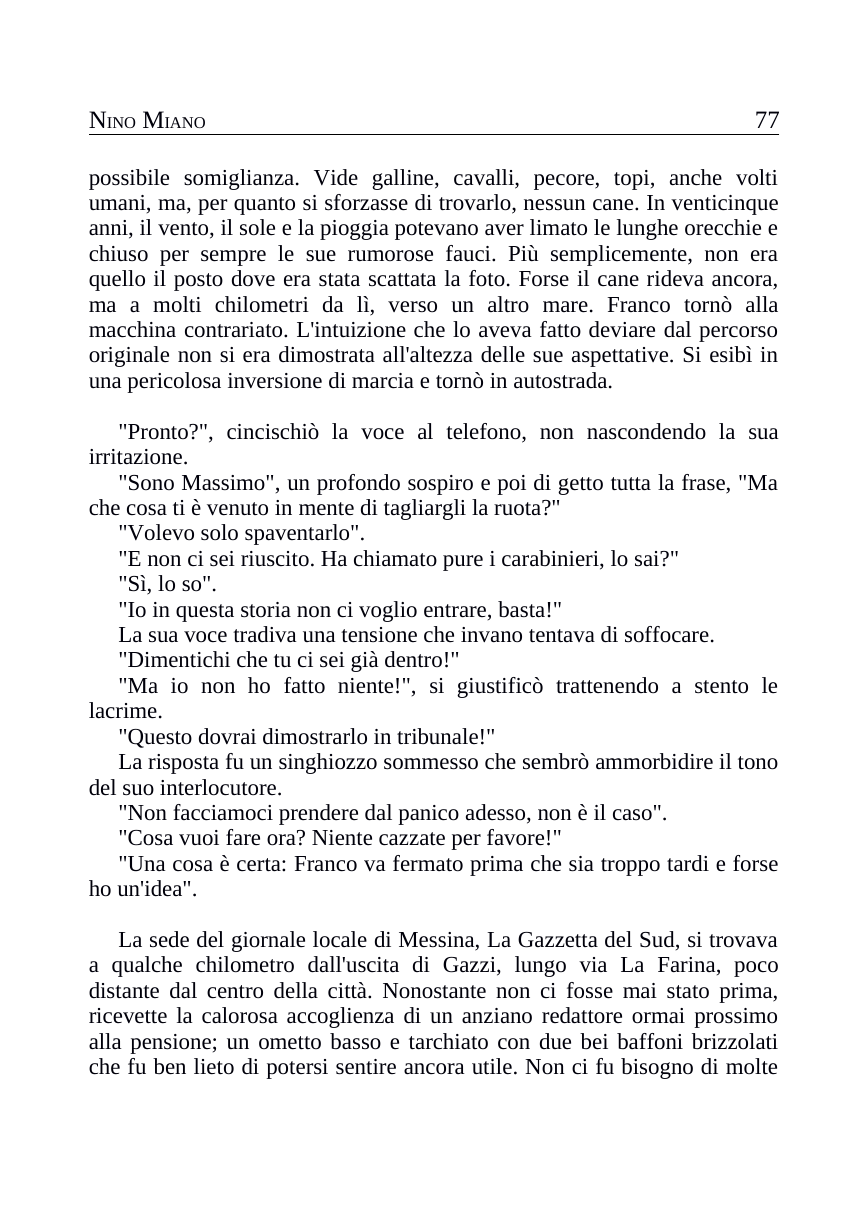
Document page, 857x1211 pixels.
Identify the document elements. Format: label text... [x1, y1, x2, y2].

text La sede del giornale locale di Messina, La Gazzetta del Sud, si trovava a qualche chilometro dall'uscita di Gazzi, lungo via La Farina, poco distante dal centro della città. Nonostante non ci fosse mai stato prima, ricevette la calorosa accoglienza di un anziano redattore ormai prossimo alla pensione; un ometto basso e tarchiato con due bei baffoni brizzolati che fu ben lieto di potersi sentire ancora utile. Non ci fu bisogno di molte [88, 927, 779, 1079]
text "Sono Massimo", un profondo sospiro e poi di getto tutta la frase, "Ma che cosa ti è venuto in mente di tagliargli la ruota?" [88, 469, 779, 520]
text "Pronto?", cincischiò la voce al telefono, non nascondendo la sua irritazione. [88, 419, 779, 469]
text "Volevo solo spaventarlo". [88, 520, 779, 546]
text "Non facciamoci prendere dal panico adesso, non è il caso". [88, 800, 779, 825]
text La sua voce tradiva una tensione che invano tentava di soffocare. [88, 622, 779, 647]
text "Ma io non ho fatto niente!", si giustificò trattenendo a stento le lacrime. [88, 673, 779, 724]
text "Sì, lo so". [88, 571, 779, 597]
text possibile somiglianza. Vide galline, cavalli, pecore, topi, anche volti umani, ma, per quanto si sforzasse di trovarlo, nessun cane. In venticinque anni, il vento, il sole e la pioggia potevano aver limato le lunghe orecchie e chiuso per sempre le sue rumorose fauci. Più semplicemente, non era quello il posto dove era stata scattata la foto. Forse il cane rideva ancora, ma a molti chilometri da lì, verso un altro mare. Franco tornò alla macchina contrariato. L'intuizione che lo aveva fatto deviare dal percorso originale non si era dimostrata all'altezza delle sue aspettative. Si esibì in una pericolosa inversione di marcia e tornò in autostrada. [88, 164, 779, 393]
text "Dimentichi che tu ci sei già dentro!" [88, 647, 779, 673]
text "Una cosa è certa: Franco va fermato prima che sia troppo tardi e forse ho un'idea". [88, 851, 779, 902]
text "Questo dovrai dimostrarlo in tribunale!" [88, 724, 779, 749]
text "E non ci sei riuscito. Ha chiamato pure i carabinieri, lo sai?" [88, 546, 779, 571]
text "Io in questa storia non ci voglio entrare, basta!" [88, 597, 779, 622]
text La risposta fu un singhiozzo sommesso che sembrò ammorbidire il tono del suo interlocutore. [88, 749, 779, 800]
text "Cosa vuoi fare ora? Niente cazzate per favore!" [88, 825, 779, 851]
